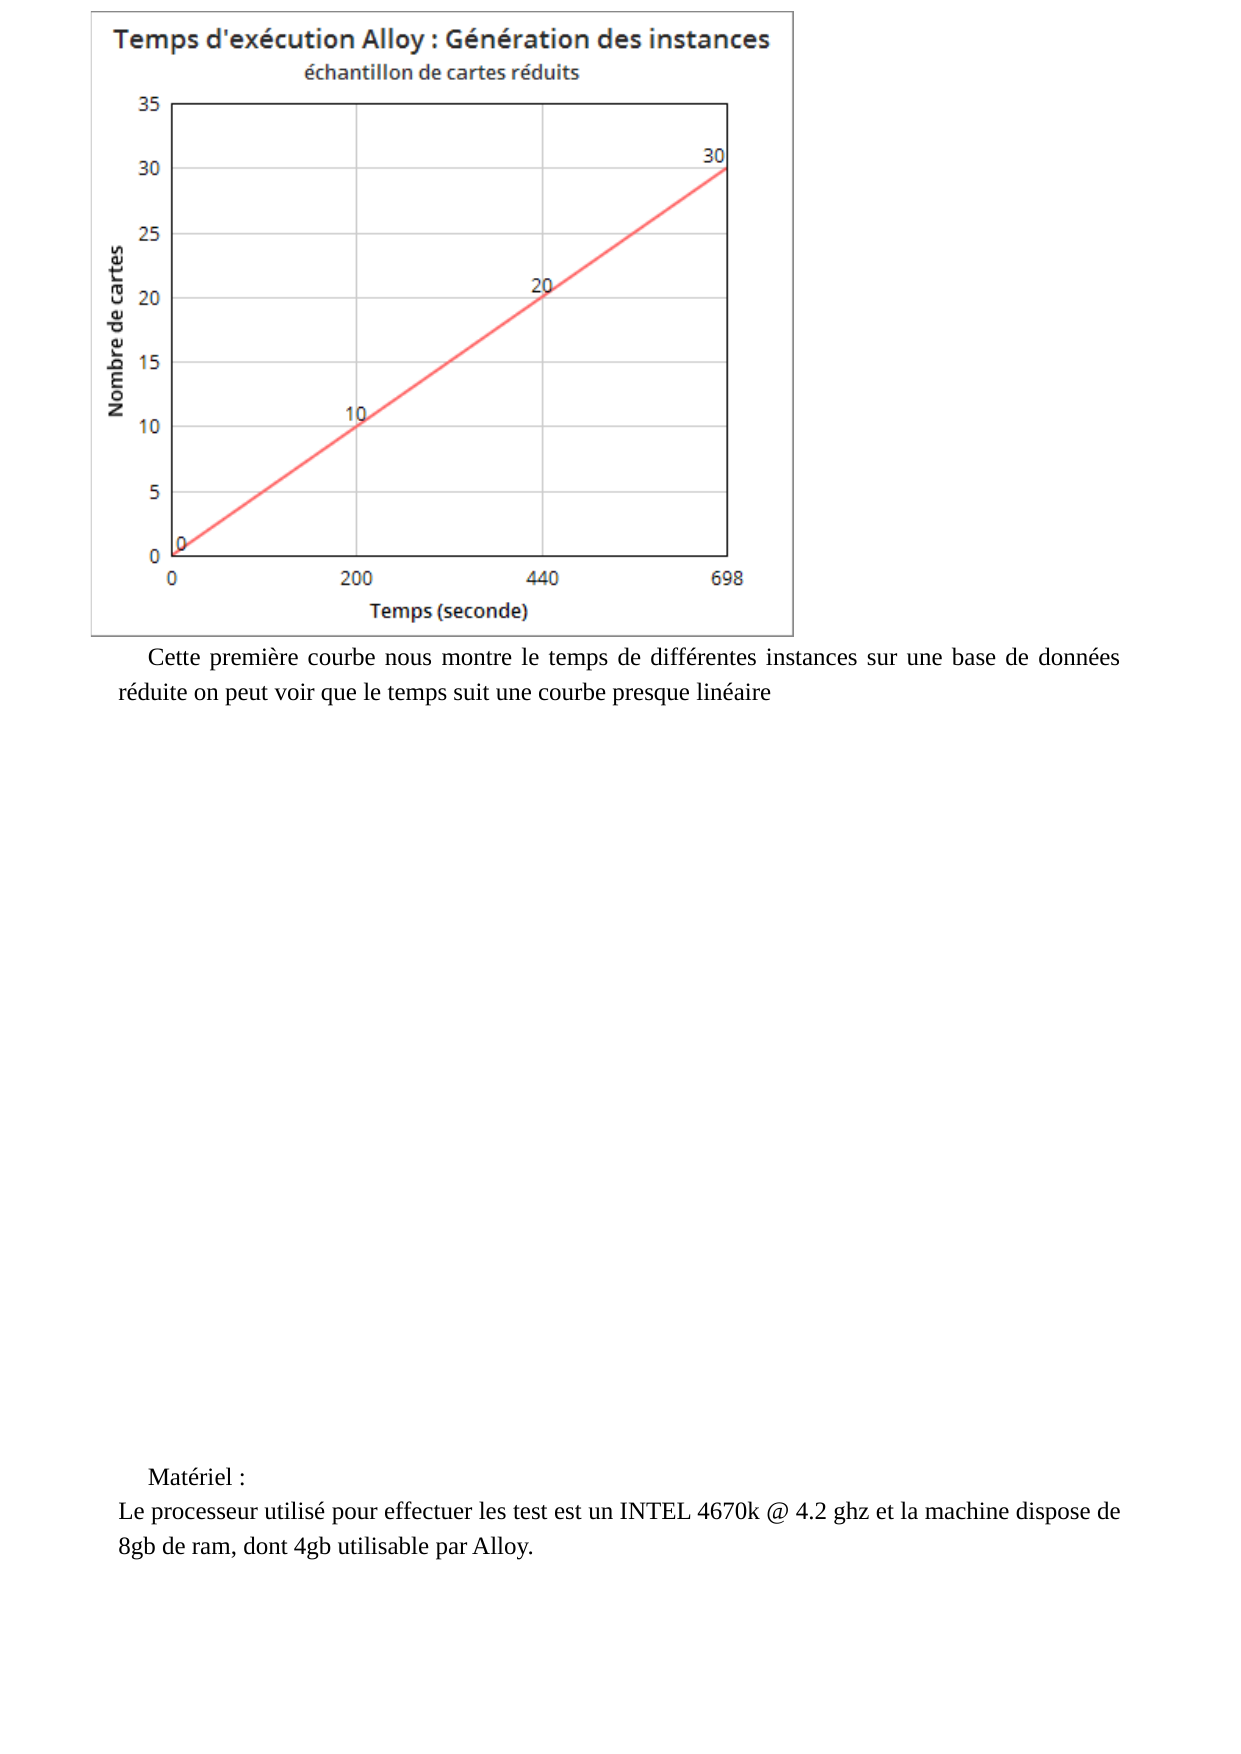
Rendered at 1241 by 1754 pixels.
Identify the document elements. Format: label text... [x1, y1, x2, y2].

text Cette première courbe nous montre le temps de différentes instances sur une base de données réduite on peut voir que le temps suit une courbe presque linéaire [118, 637, 1122, 706]
text Matériel : Le processeur utilisé pour effectuer les test est un INTEL 4670k @ 4.2 ghz et la machine dispose de 8gb de ram, dont 4gb utilisable par Alloy. [118, 1462, 1122, 1559]
picture [90, 11, 794, 637]
